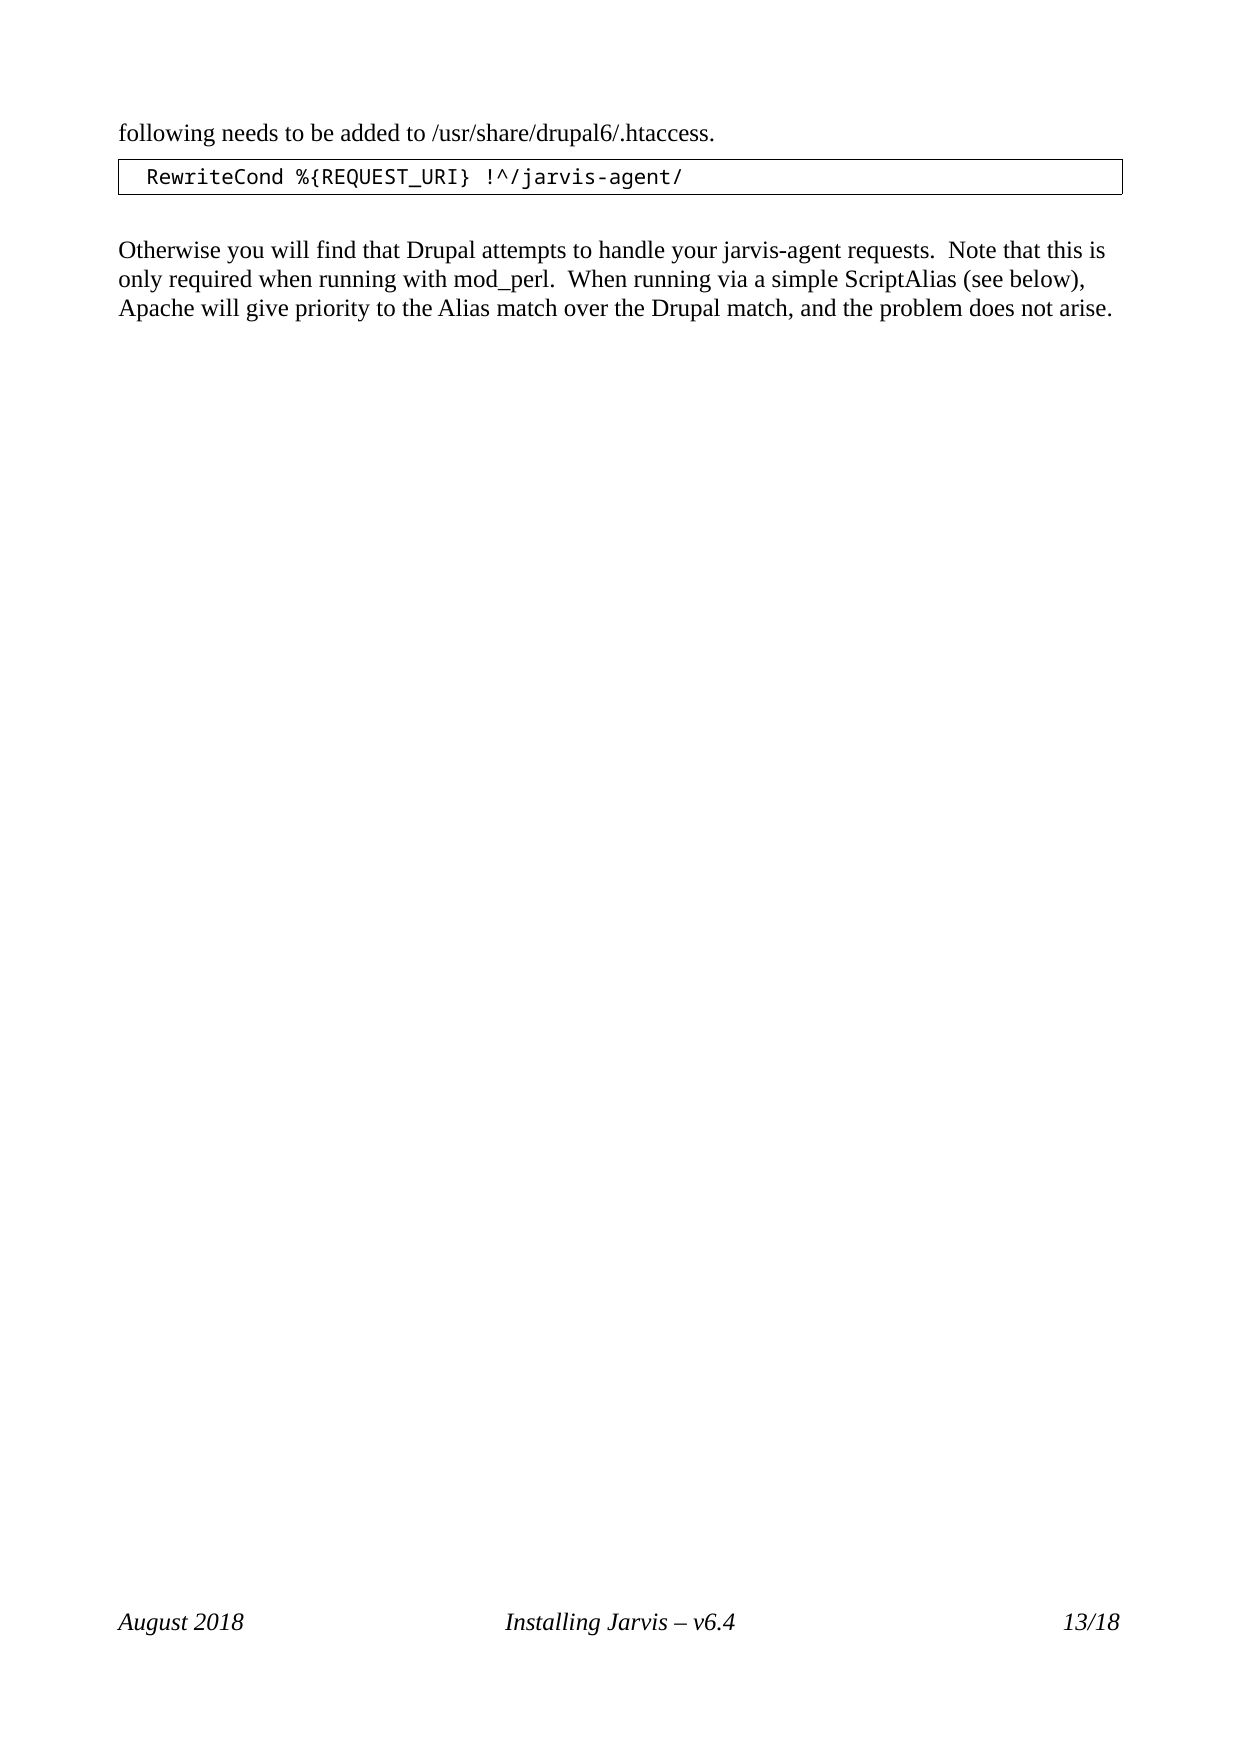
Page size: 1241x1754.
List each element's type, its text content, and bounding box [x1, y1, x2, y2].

text Otherwise you will find that Drupal attempts to handle your jarvis-agent requests. Note that this is only required when running with mod_perl. When running via a simple ScriptAlias (see below), Apache will give priority to the Alias match over the Drupal match, and the problem does not arise. [118, 235, 1122, 321]
text RewriteCond %{REQUEST_URI} !^/jarvis-agent/ [119, 160, 1122, 194]
text following needs to be added to /usr/share/drupal6/.htaccess. [118, 118, 1122, 147]
